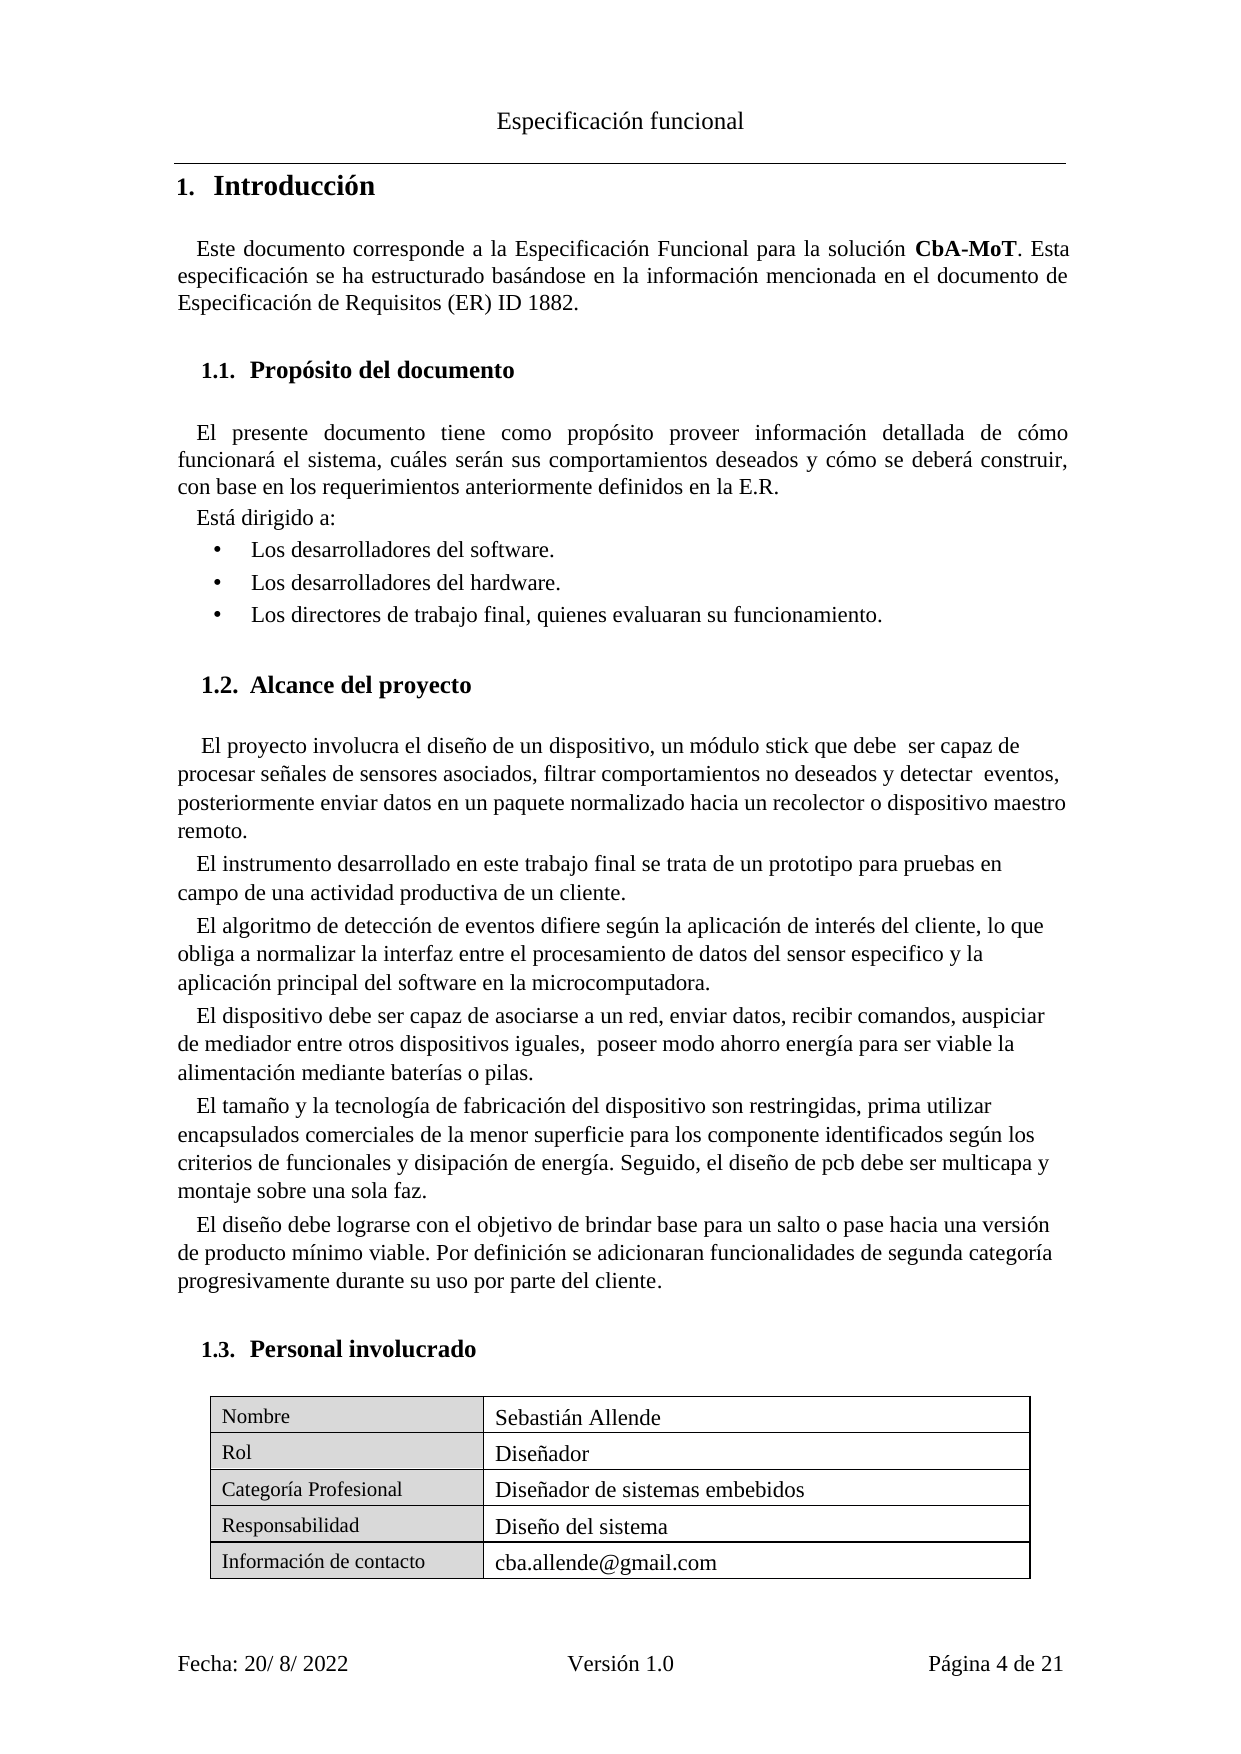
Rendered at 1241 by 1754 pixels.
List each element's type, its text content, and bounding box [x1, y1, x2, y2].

table_cell Diseñador de sistemas embebidos [484, 1470, 1029, 1505]
text El diseño debe lograrse con el objetivo de brindar base para un salto o pase hacia una versión de producto mínimo viable. Por definición se adicionaran funcionalidades de segunda categoría progresivamente durante su uso por parte del cliente. [177, 1211, 1070, 1294]
subtitle Propósito del documento [201, 355, 1064, 384]
text El instrumento desarrollado en este trabajo final se trata de un prototipo para pruebas en campo de una actividad productiva de un cliente. [177, 850, 1070, 905]
table_cell Información de contacto [211, 1543, 483, 1578]
table_cell cba.allende@gmail.com [484, 1543, 1029, 1578]
subtitle Alcance del proyecto [201, 670, 1064, 699]
table_cell Responsabilidad [211, 1506, 483, 1541]
table_header Nombre [211, 1397, 483, 1432]
table_cell Diseñador [484, 1433, 1029, 1468]
table_cell Rol [211, 1433, 483, 1468]
subtitle Introducción [176, 168, 1070, 202]
table_cell Categoría Profesional [211, 1470, 483, 1505]
text El dispositivo debe ser capaz de asociarse a un red, enviar datos, recibir comandos, auspiciar de mediador entre otros dispositivos iguales, poseer modo ahorro energía para ser viable la alimentación mediante baterías o pilas. [177, 1002, 1070, 1085]
table_cell Diseño del sistema [484, 1506, 1029, 1541]
text El algoritmo de detección de eventos difiere según la aplicación de interés del cliente, lo que obliga a normalizar la interfaz entre el procesamiento de datos del sensor especifico y la aplicación principal del software en la microcomputadora. [177, 912, 1070, 995]
text Este documento corresponde a la Especificación Funcional para la solución CbA-MoT. Esta especificación se ha estructurado basándose en la información mencionada en el documento de Especificación de Requisitos (ER) ID 1882. [177, 235, 1070, 316]
text El presente documento tiene como propósito proveer información detallada de cómo funcionará el sistema, cuáles serán sus comportamientos deseados y cómo se deberá construir, con base en los requerimientos anteriormente definidos en la E.R. [177, 419, 1070, 499]
text El proyecto involucra el diseño de un dispositivo, un módulo stick que debe ser capaz de procesar señales de sensores asociados, filtrar comportamientos no deseados y detectar eventos, posteriormente enviar datos en un paquete normalizado hacia un recolector o dispositivo maestro remoto. [177, 732, 1070, 843]
text El tamaño y la tecnología de fabricación del dispositivo son restringidas, prima utilizar encapsulados comerciales de la menor superficie para los componente identificados según los criterios de funcionales y disipación de energía. Seguido, el diseño de pcb debe ser multicapa y montaje sobre una sola faz. [177, 1092, 1070, 1204]
table_header Sebastián Allende [484, 1397, 1029, 1432]
list Los desarrolladores del software. [213, 536, 1070, 563]
subtitle Personal involucrado [201, 1334, 1064, 1363]
list Los desarrolladores del hardware. [213, 569, 1070, 595]
text Está dirigido a: [177, 504, 1070, 531]
list Los directores de trabajo final, quienes evaluaran su funcionamiento. [213, 601, 1070, 627]
